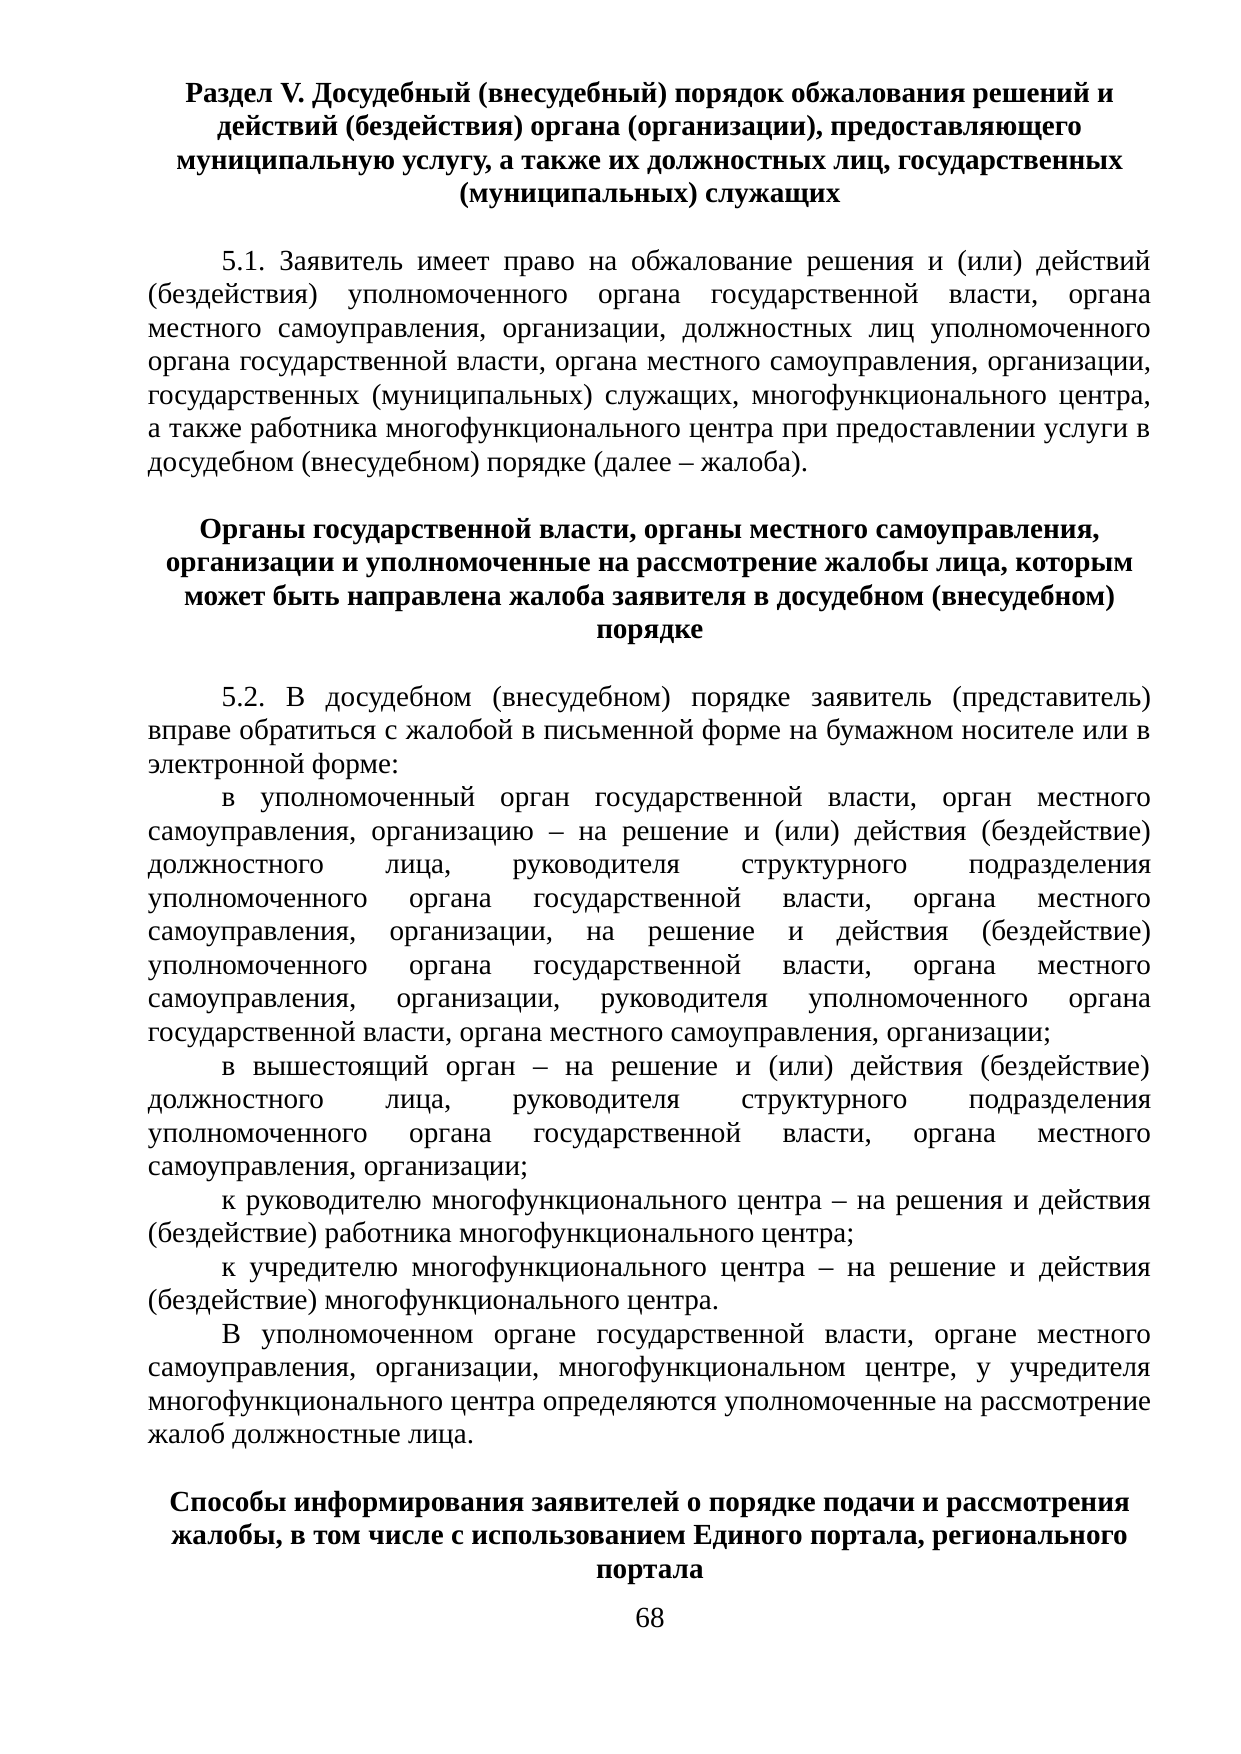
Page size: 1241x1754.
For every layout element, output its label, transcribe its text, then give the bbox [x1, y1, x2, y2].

text в уполномоченный орган государственной власти, орган местного самоуправления, организацию – на решение и (или) действия (бездействие) должностного лица, руководителя структурного подразделения уполномоченного органа государственной власти, органа местного самоуправления, организации, на решение и действия (бездействие) уполномоченного органа государственной власти, органа местного самоуправления, организации, руководителя уполномоченного органа государственной власти, органа местного самоуправления, организации; [148, 779, 1152, 1048]
text Способы информирования заявителей о порядке подачи и рассмотрения жалобы, в том числе с использованием Единого портала, регионального портала [148, 1484, 1152, 1584]
text Раздел V. Досудебный (внесудебный) порядок обжалования решений и действий (бездействия) органа (организации), предоставляющего муниципальную услугу, а также их должностных лиц, государственных (муниципальных) служащих [148, 75, 1152, 209]
text Органы государственной власти, органы местного самоуправления, организации и уполномоченные на рассмотрение жалобы лица, которым может быть направлена жалоба заявителя в досудебном (внесудебном) порядке [148, 511, 1152, 645]
text 5.2. В досудебном (внесудебном) порядке заявитель (представитель) вправе обратиться с жалобой в письменной форме на бумажном носителе или в электронной форме: [148, 679, 1152, 779]
text к руководителю многофункционального центра – на решения и действия (бездействие) работника многофункционального центра; [148, 1182, 1152, 1249]
text в вышестоящий орган – на решение и (или) действия (бездействие) должностного лица, руководителя структурного подразделения уполномоченного органа государственной власти, органа местного самоуправления, организации; [148, 1048, 1152, 1182]
text 5.1. Заявитель имеет право на обжалование решения и (или) действий (бездействия) уполномоченного органа государственной власти, органа местного самоуправления, организации, должностных лиц уполномоченного органа государственной власти, органа местного самоуправления, организации, государственных (муниципальных) служащих, многофункционального центра, а также работника многофункционального центра при предоставлении услуги в досудебном (внесудебном) порядке (далее – жалоба). [148, 243, 1152, 477]
text В уполномоченном органе государственной власти, органе местного самоуправления, организации, многофункциональном центре, у учредителя многофункционального центра определяются уполномоченные на рассмотрение жалоб должностные лица. [148, 1316, 1152, 1450]
text к учредителю многофункционального центра – на решение и действия (бездействие) многофункционального центра. [148, 1249, 1152, 1316]
